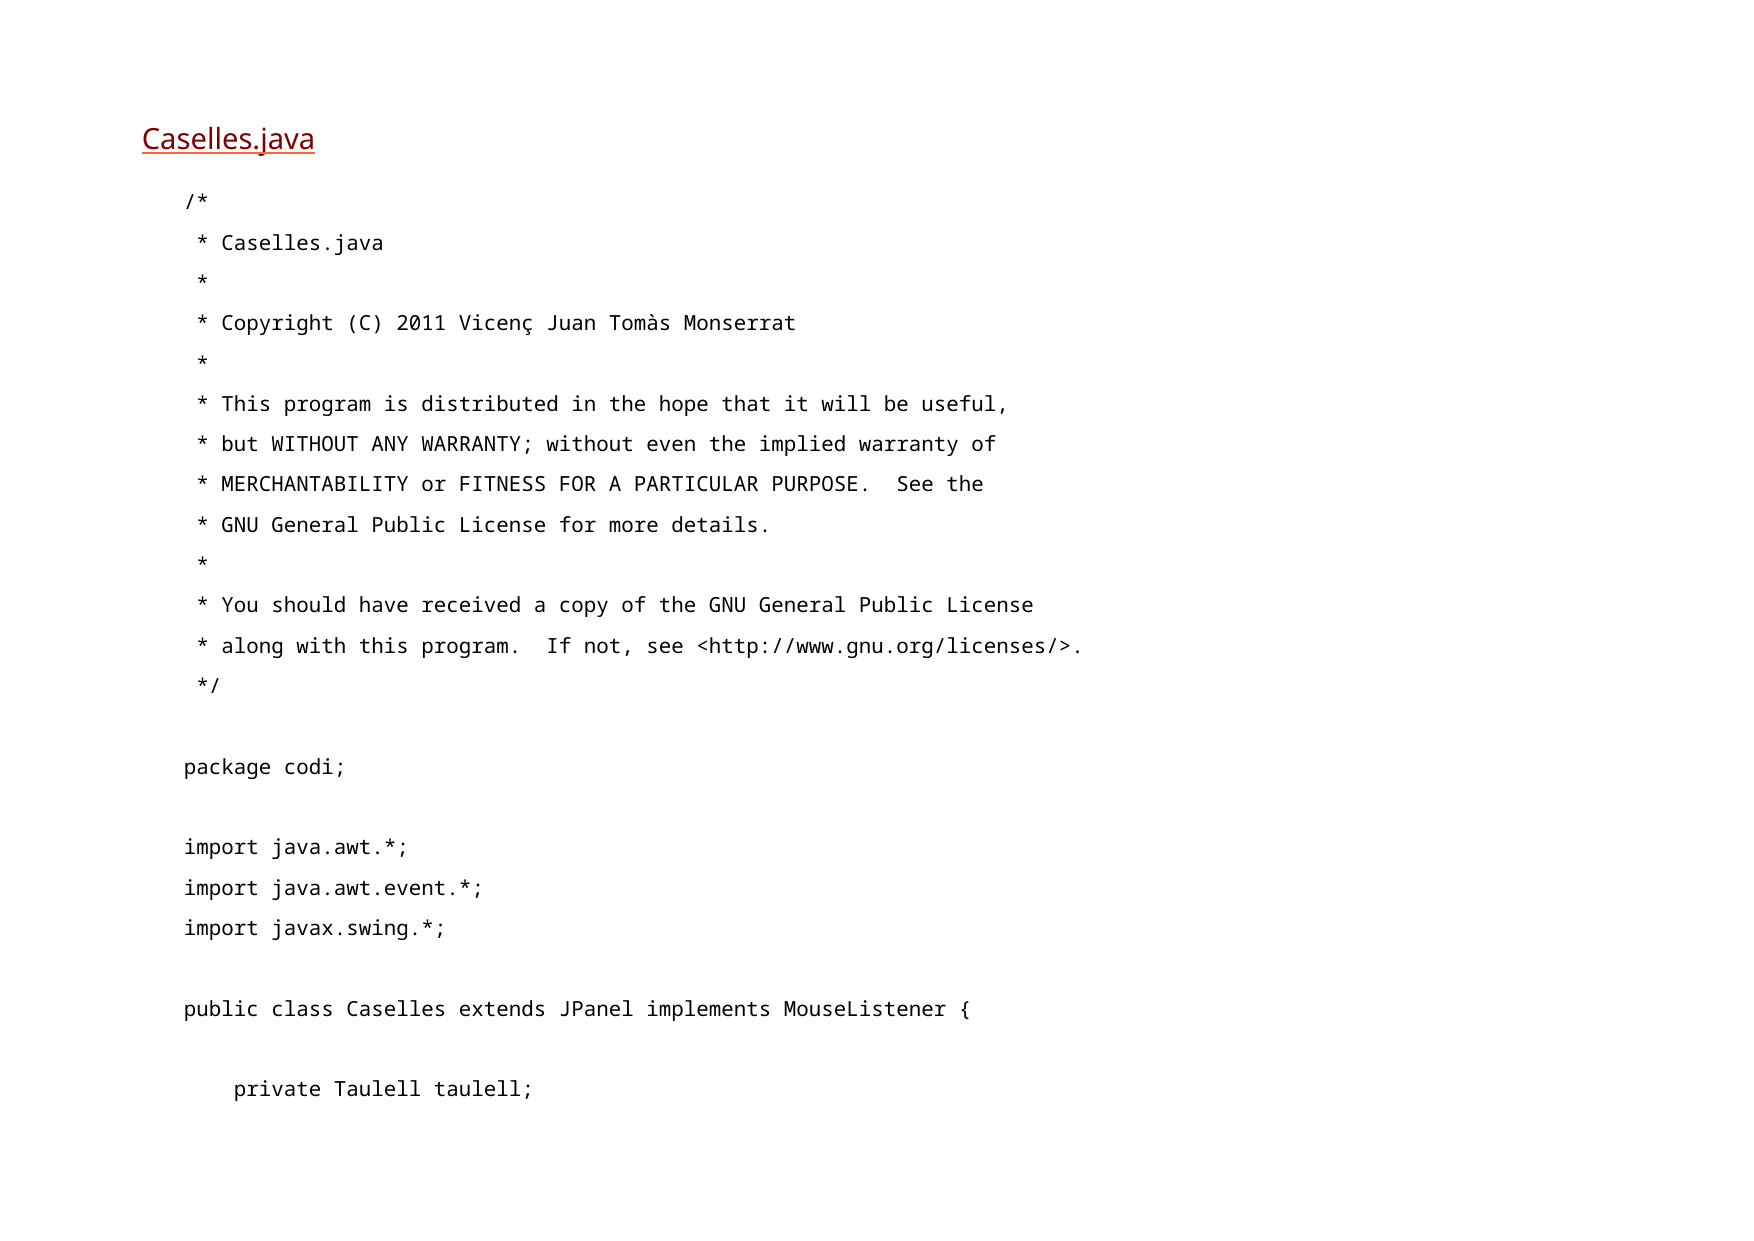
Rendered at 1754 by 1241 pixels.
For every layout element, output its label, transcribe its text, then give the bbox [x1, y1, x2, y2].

text * You should have received a copy of the GNU General Public License [142, 591, 1612, 619]
text */ [142, 671, 1612, 699]
text * Copyright (C) 2011 Vicenç Juan Tomàs Monserrat [142, 308, 1612, 337]
text * [142, 550, 1612, 579]
text * GNU General Public License for more details. [142, 510, 1612, 538]
text /* [142, 187, 1612, 216]
text * Caselles.java [142, 228, 1612, 256]
text * along with this program. If not, see <http://www.gnu.org/licenses/>. [142, 631, 1612, 659]
text * but WITHOUT ANY WARRANTY; without even the implied warranty of [142, 429, 1612, 458]
subtitle Caselles.java [130, 118, 1636, 158]
text import javax.swing.*; [142, 913, 1612, 941]
text * MERCHANTABILITY or FITNESS FOR A PARTICULAR PURPOSE. See the [142, 469, 1612, 498]
text * [142, 268, 1612, 296]
text * This program is distributed in the hope that it will be useful, [142, 389, 1612, 417]
text import java.awt.*; [142, 832, 1612, 861]
text package codi; [142, 752, 1612, 780]
text * [142, 349, 1612, 377]
text import java.awt.event.*; [142, 873, 1612, 901]
text public class Caselles extends JPanel implements MouseListener { [142, 994, 1612, 1022]
text private Taulell taulell; [142, 1074, 1612, 1103]
